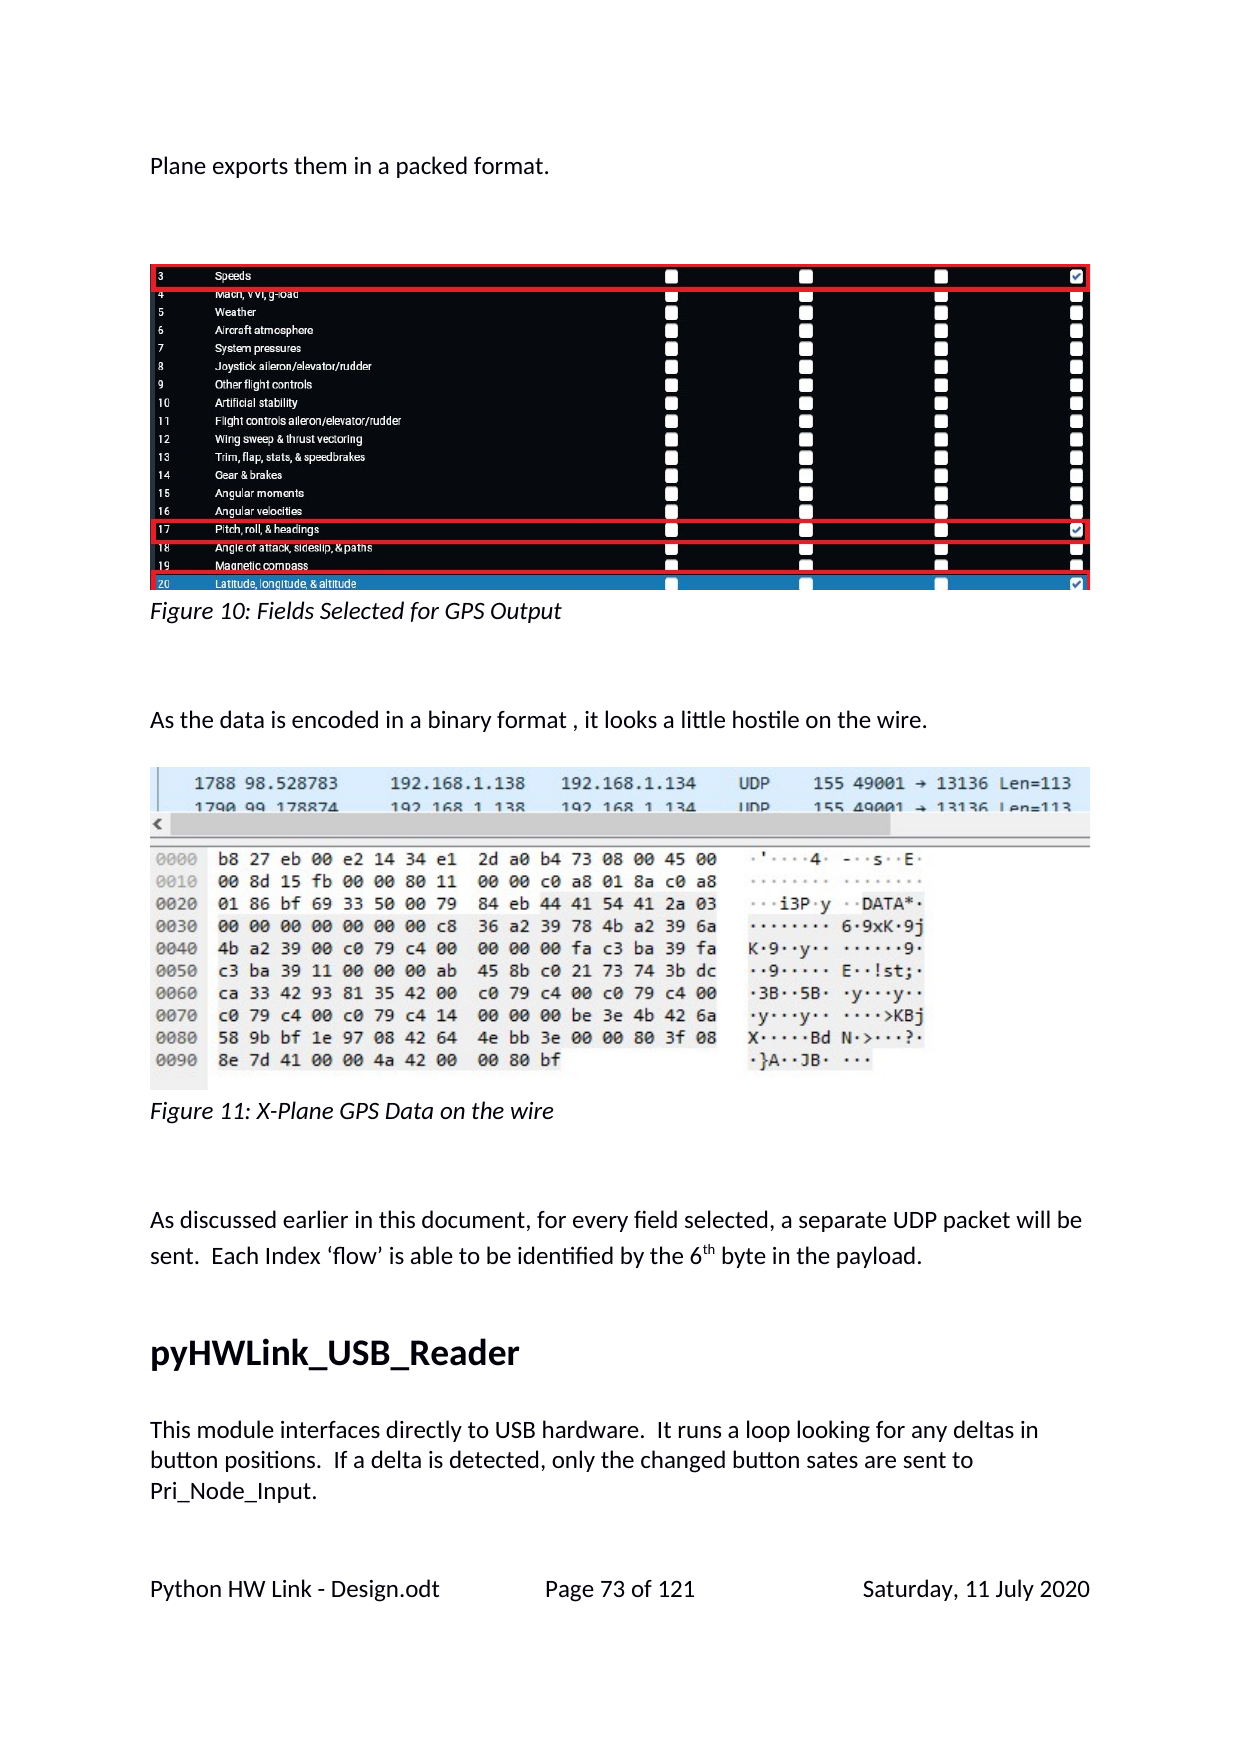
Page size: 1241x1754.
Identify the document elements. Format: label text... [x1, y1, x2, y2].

text Plane exports them in a packed format. [150, 150, 1090, 181]
text As discussed earlier in this document, for every field selected, a separate UDP packet will be sent. Each Index ‘flow’ is able to be identified by the 6th byte in the payload. [150, 1204, 1090, 1271]
picture [150, 264, 1091, 590]
text Figure 10: Fields Selected for GPS Output [150, 590, 1090, 626]
picture [150, 767, 1091, 1090]
text Figure 11: X-Plane GPS Data on the wire [150, 1090, 1090, 1126]
text This module interfaces directly to USB hardware. It runs a loop looking for any deltas in button positions. If a delta is detected, only the changed button sates are sent to Pri_Node_Input. [150, 1414, 1090, 1505]
subtitle pyHWLink_USB_Reader [150, 1329, 1090, 1375]
text As the data is encoded in a binary format , it looks a little hostile on the wire. [150, 704, 1090, 734]
